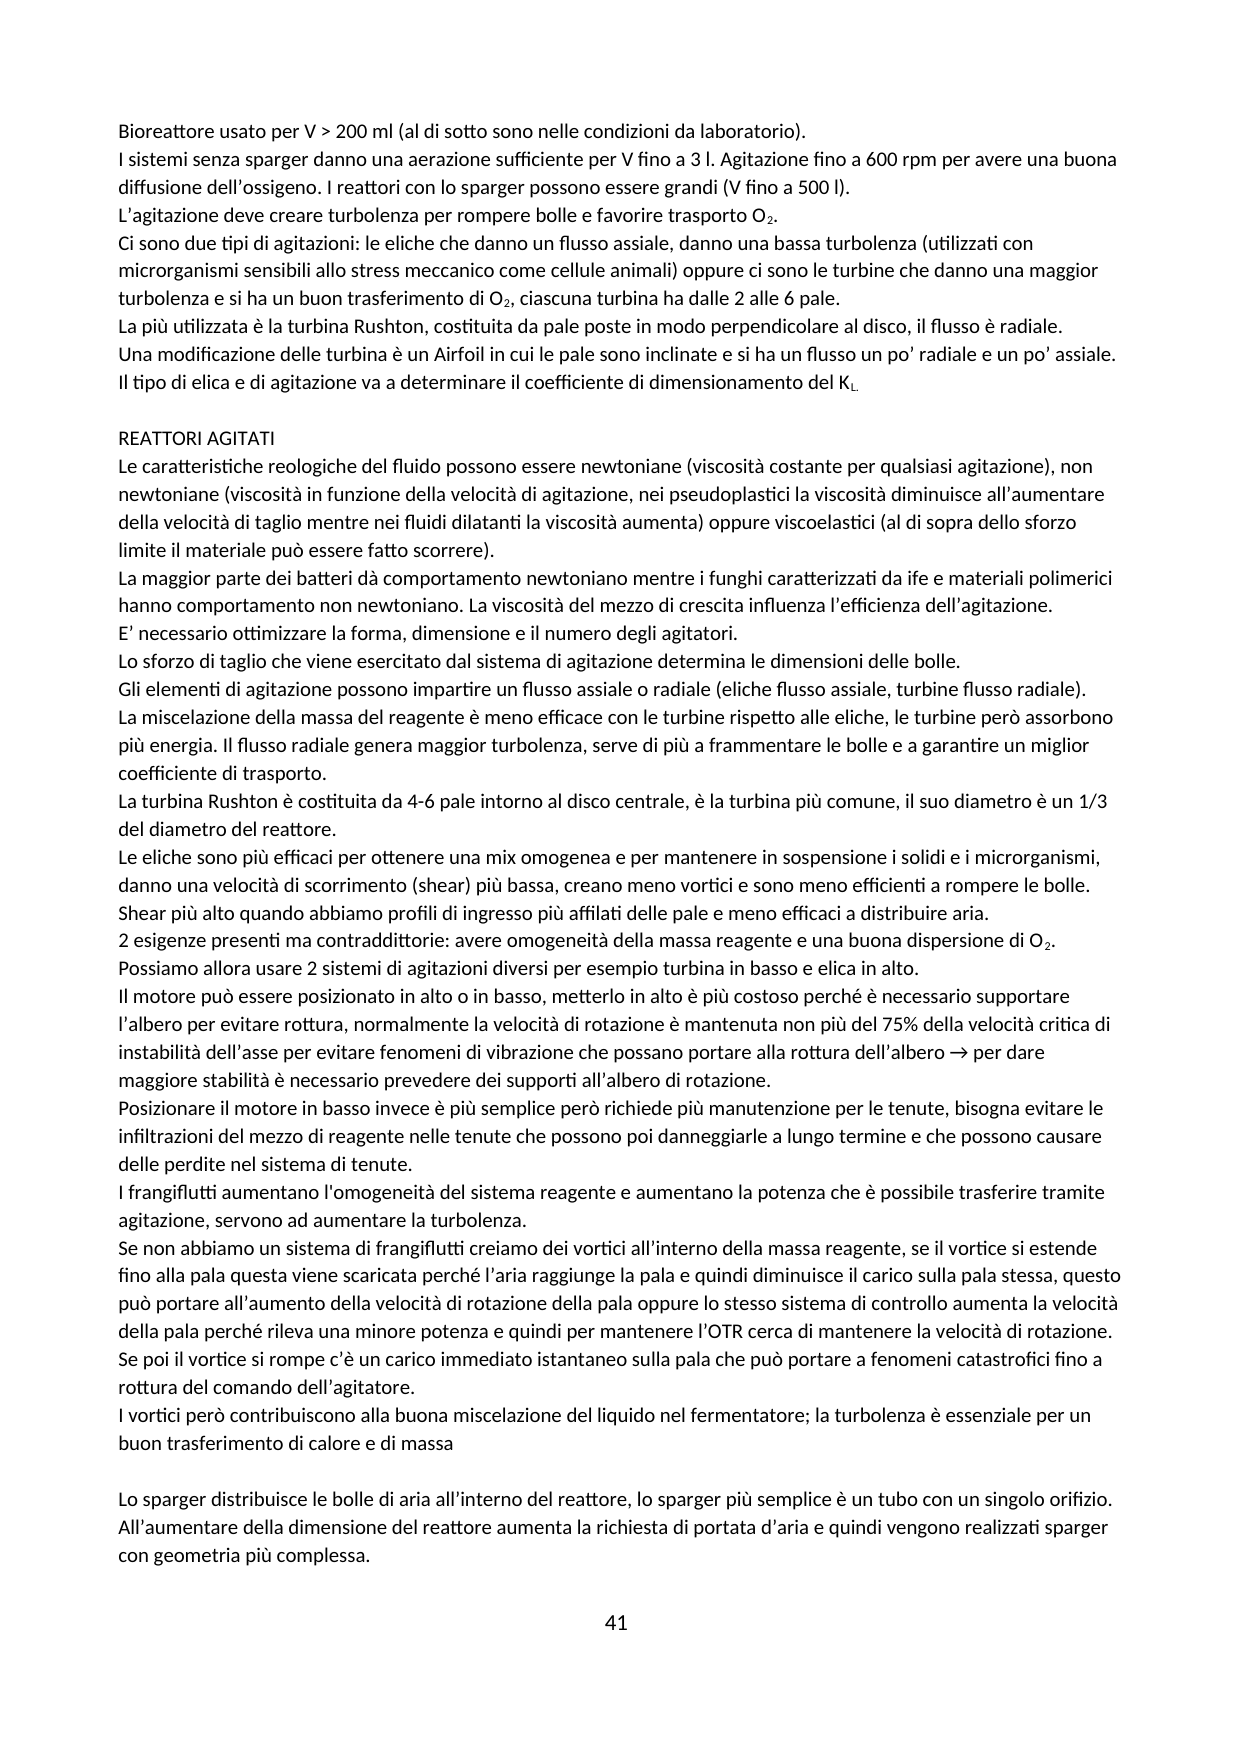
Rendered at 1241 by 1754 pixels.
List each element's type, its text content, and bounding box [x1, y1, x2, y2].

text Bioreattore usato per V > 200 ml (al di sotto sono nelle condizioni da laboratorio). I sistemi senza sparger danno una aerazione sufficiente per V fino a 3 l. Agitazione fino a 600 rpm per avere una buona diffusione dell’ossigeno. I reattori con lo sparger possono essere grandi (V fino a 500 l). L’agitazione deve creare turbolenza per rompere bolle e favorire trasporto O2. Ci sono due tipi di agitazioni: le eliche che danno un flusso assiale, danno una bassa turbolenza (utilizzati con microrganismi sensibili allo stress meccanico come cellule animali) oppure ci sono le turbine che danno una maggior turbolenza e si ha un buon trasferimento di O2, ciascuna turbina ha dalle 2 alle 6 pale. La più utilizzata è la turbina Rushton, costituita da pale poste in modo perpendicolare al disco, il flusso è radiale. Una modificazione delle turbina è un Airfoil in cui le pale sono inclinate e si ha un flusso un po’ radiale e un po’ assiale. Il tipo di elica e di agitazione va a determinare il coefficiente di dimensionamento del KL. REATTORI AGITATI Le caratteristiche reologiche del fluido possono essere newtoniane (viscosità costante per qualsiasi agitazione), non newtoniane (viscosità in funzione della velocità di agitazione, nei pseudoplastici la viscosità diminuisce all’aumentare della velocità di taglio mentre nei fluidi dilatanti la viscosità aumenta) oppure viscoelastici (al di sopra dello sforzo limite il materiale può essere fatto scorrere). La maggior parte dei batteri dà comportamento newtoniano mentre i funghi caratterizzati da ife e materiali polimerici hanno comportamento non newtoniano. La viscosità del mezzo di crescita influenza l’efficienza dell’agitazione. E’ necessario ottimizzare la forma, dimensione e il numero degli agitatori. Lo sforzo di taglio che viene esercitato dal sistema di agitazione determina le dimensioni delle bolle. Gli elementi di agitazione possono impartire un flusso assiale o radiale (eliche flusso assiale, turbine flusso radiale). La miscelazione della massa del reagente è meno efficace con le turbine rispetto alle eliche, le turbine però assorbono più energia. Il flusso radiale genera maggior turbolenza, serve di più a frammentare le bolle e a garantire un miglior coefficiente di trasporto. La turbina Rushton è costituita da 4-6 pale intorno al disco centrale, è la turbina più comune, il suo diametro è un 1/3 del diametro del reattore. Le eliche sono più efficaci per ottenere una mix omogenea e per mantenere in sospensione i solidi e i microrganismi, danno una velocità di scorrimento (shear) più bassa, creano meno vortici e sono meno efficienti a rompere le bolle. Shear più alto quando abbiamo profili di ingresso più affilati delle pale e meno efficaci a distribuire aria. 2 esigenze presenti ma contraddittorie: avere omogeneità della massa reagente e una buona dispersione di O2. Possiamo allora usare 2 sistemi di agitazioni diversi per esempio turbina in basso e elica in alto. Il motore può essere posizionato in alto o in basso, metterlo in alto è più costoso perché è necessario supportare l’albero per evitare rottura, normalmente la velocità di rotazione è mantenuta non più del 75% della velocità critica di instabilità dell’asse per evitare fenomeni di vibrazione che possano portare alla rottura dell’albero → per dare maggiore stabilità è necessario prevedere dei supporti all’albero di rotazione. Posizionare il motore in basso invece è più semplice però richiede più manutenzione per le tenute, bisogna evitare le infiltrazioni del mezzo di reagente nelle tenute che possono poi danneggiarle a lungo termine e che possono causare delle perdite nel sistema di tenute. I frangiflutti aumentano l'omogeneità del sistema reagente e aumentano la potenza che è possibile trasferire tramite agitazione, servono ad aumentare la turbolenza. Se non abbiamo un sistema di frangiflutti creiamo dei vortici all’interno della massa reagente, se il vortice si estende fino alla pala questa viene scaricata perché l’aria raggiunge la pala e quindi diminuisce il carico sulla pala stessa, questo può portare all’aumento della velocità di rotazione della pala oppure lo stesso sistema di controllo aumenta la velocità della pala perché rileva una minore potenza e quindi per mantenere l’OTR cerca di mantenere la velocità di rotazione. Se poi il vortice si rompe c’è un carico immediato istantaneo sulla pala che può portare a fenomeni catastrofici fino a rottura del comando dell’agitatore. I vortici però contribuiscono alla buona miscelazione del liquido nel fermentatore; la turbolenza è essenziale per un buon trasferimento di calore e di massa Lo sparger distribuisce le bolle di aria all’interno del reattore, lo sparger più semplice è un tubo con un singolo orifizio. All’aumentare della dimensione del reattore aumenta la richiesta di portata d’aria e quindi vengono realizzati sparger con geometria più complessa. [118, 118, 1124, 1567]
